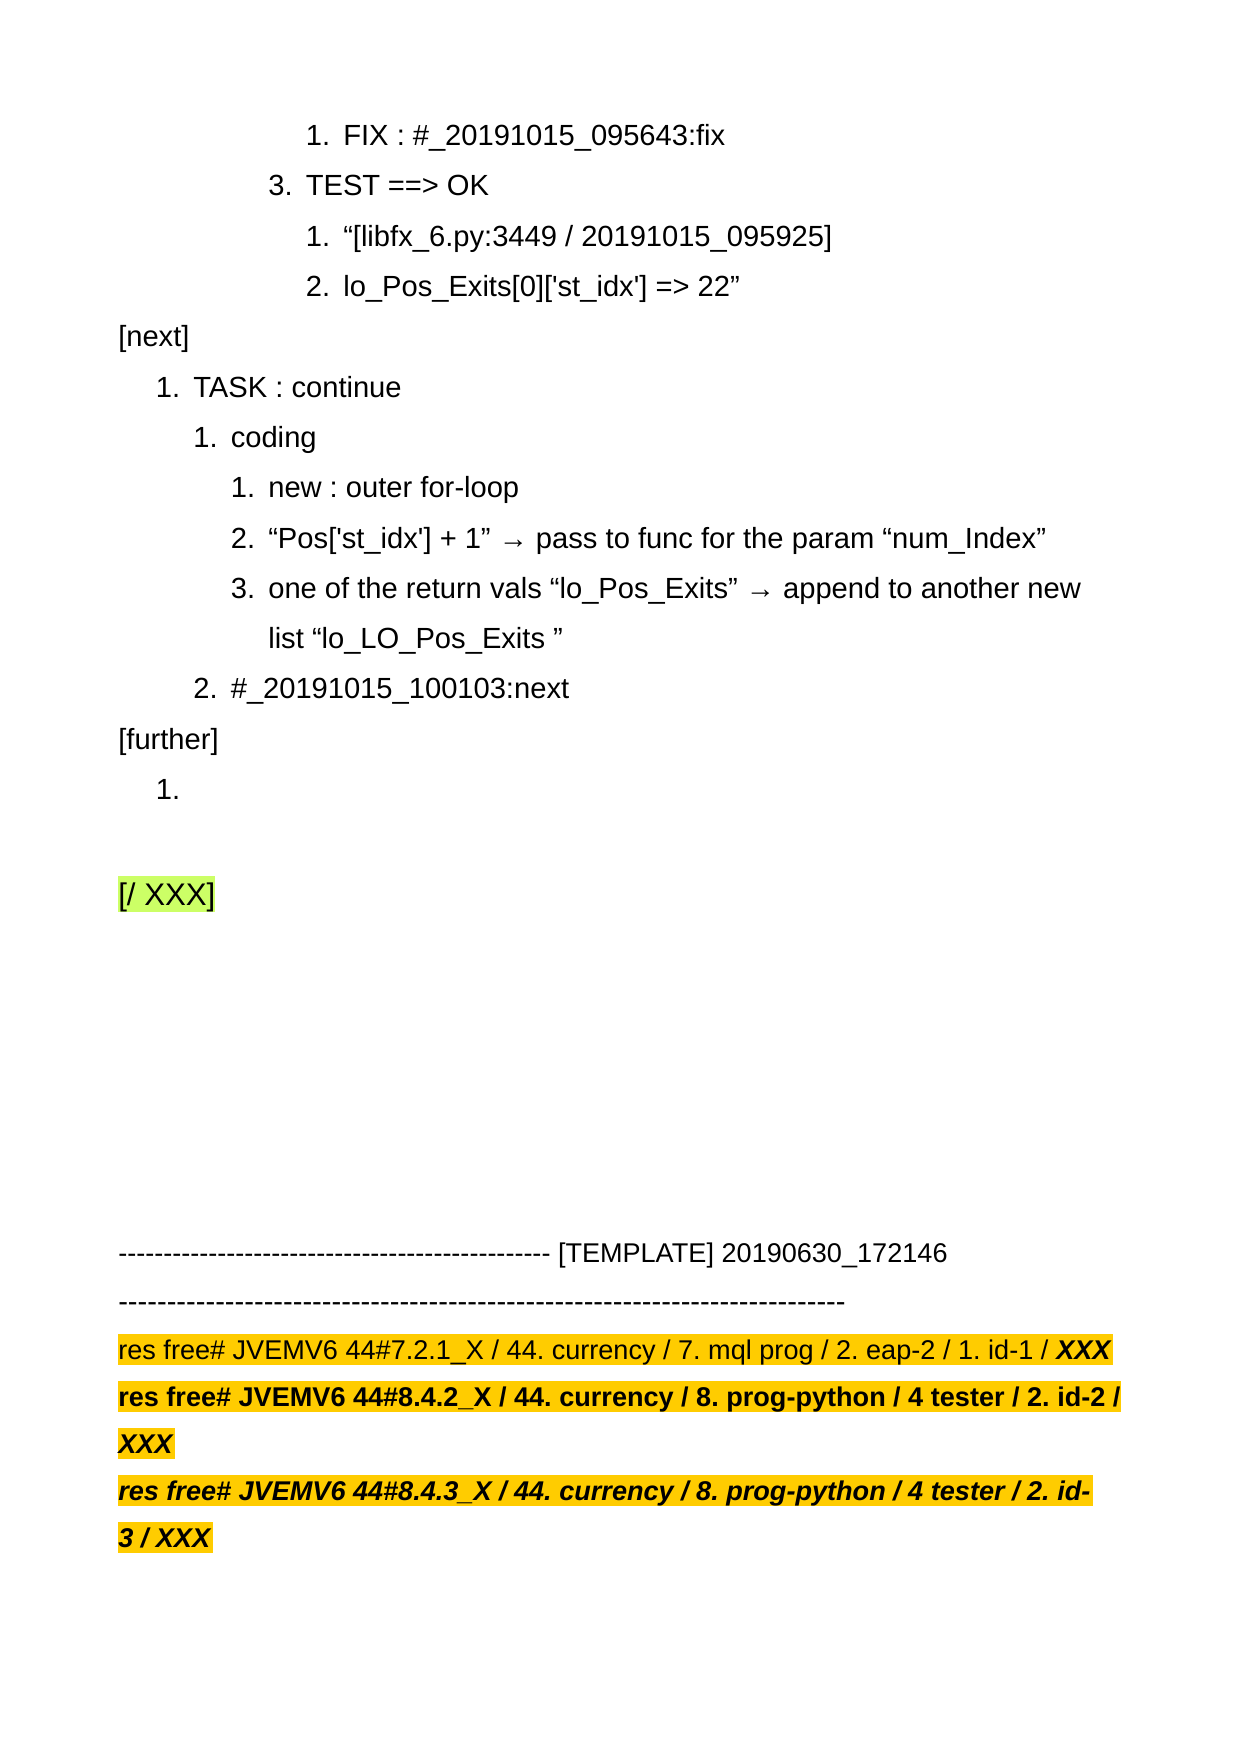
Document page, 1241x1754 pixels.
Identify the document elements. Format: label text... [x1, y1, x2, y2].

text res free# JVEMV6 44#8.4.2_X / 44. currency / 8. prog-python / 4 tester / 2. id-2 / XXX [118, 1381, 1122, 1459]
list #_20191015_100103:next [193, 672, 1122, 705]
text res free# JVEMV6 44#8.4.3_X / 44. currency / 8. prog-python / 4 tester / 2. id-3 / XXX [118, 1475, 1122, 1553]
list coding [193, 420, 1122, 453]
list FIX : #_20191015_095643:fix [306, 118, 1122, 152]
text --------------------------------------------------------------------------- [118, 1284, 1122, 1317]
list TEST ==> OK [268, 168, 1122, 202]
text res free# JVEMV6 44#7.2.1_X / 44. currency / 7. mql prog / 2. eap-2 / 1. id-1 / XXX [118, 1334, 1122, 1365]
list lo_Pos_Exits[0]['st_idx'] => 22” [306, 269, 1122, 303]
list one of the return vals “lo_Pos_Exits” → append to another new list “lo_LO_Pos_Exits ” [231, 571, 1122, 655]
list “Pos['st_idx'] + 1” → pass to func for the param “num_Index” [231, 521, 1122, 554]
text [/ XXX] [118, 822, 1122, 912]
list TASK : continue [156, 370, 1122, 403]
list new : outer for-loop [231, 470, 1122, 504]
text [further] [118, 722, 1122, 755]
text ------------------------------------------------ [TEMPLATE] 20190630_172146 [118, 1237, 1122, 1268]
text [next] [118, 319, 1122, 353]
list “[libfx_6.py:3449 / 20191015_095925] [306, 219, 1122, 252]
